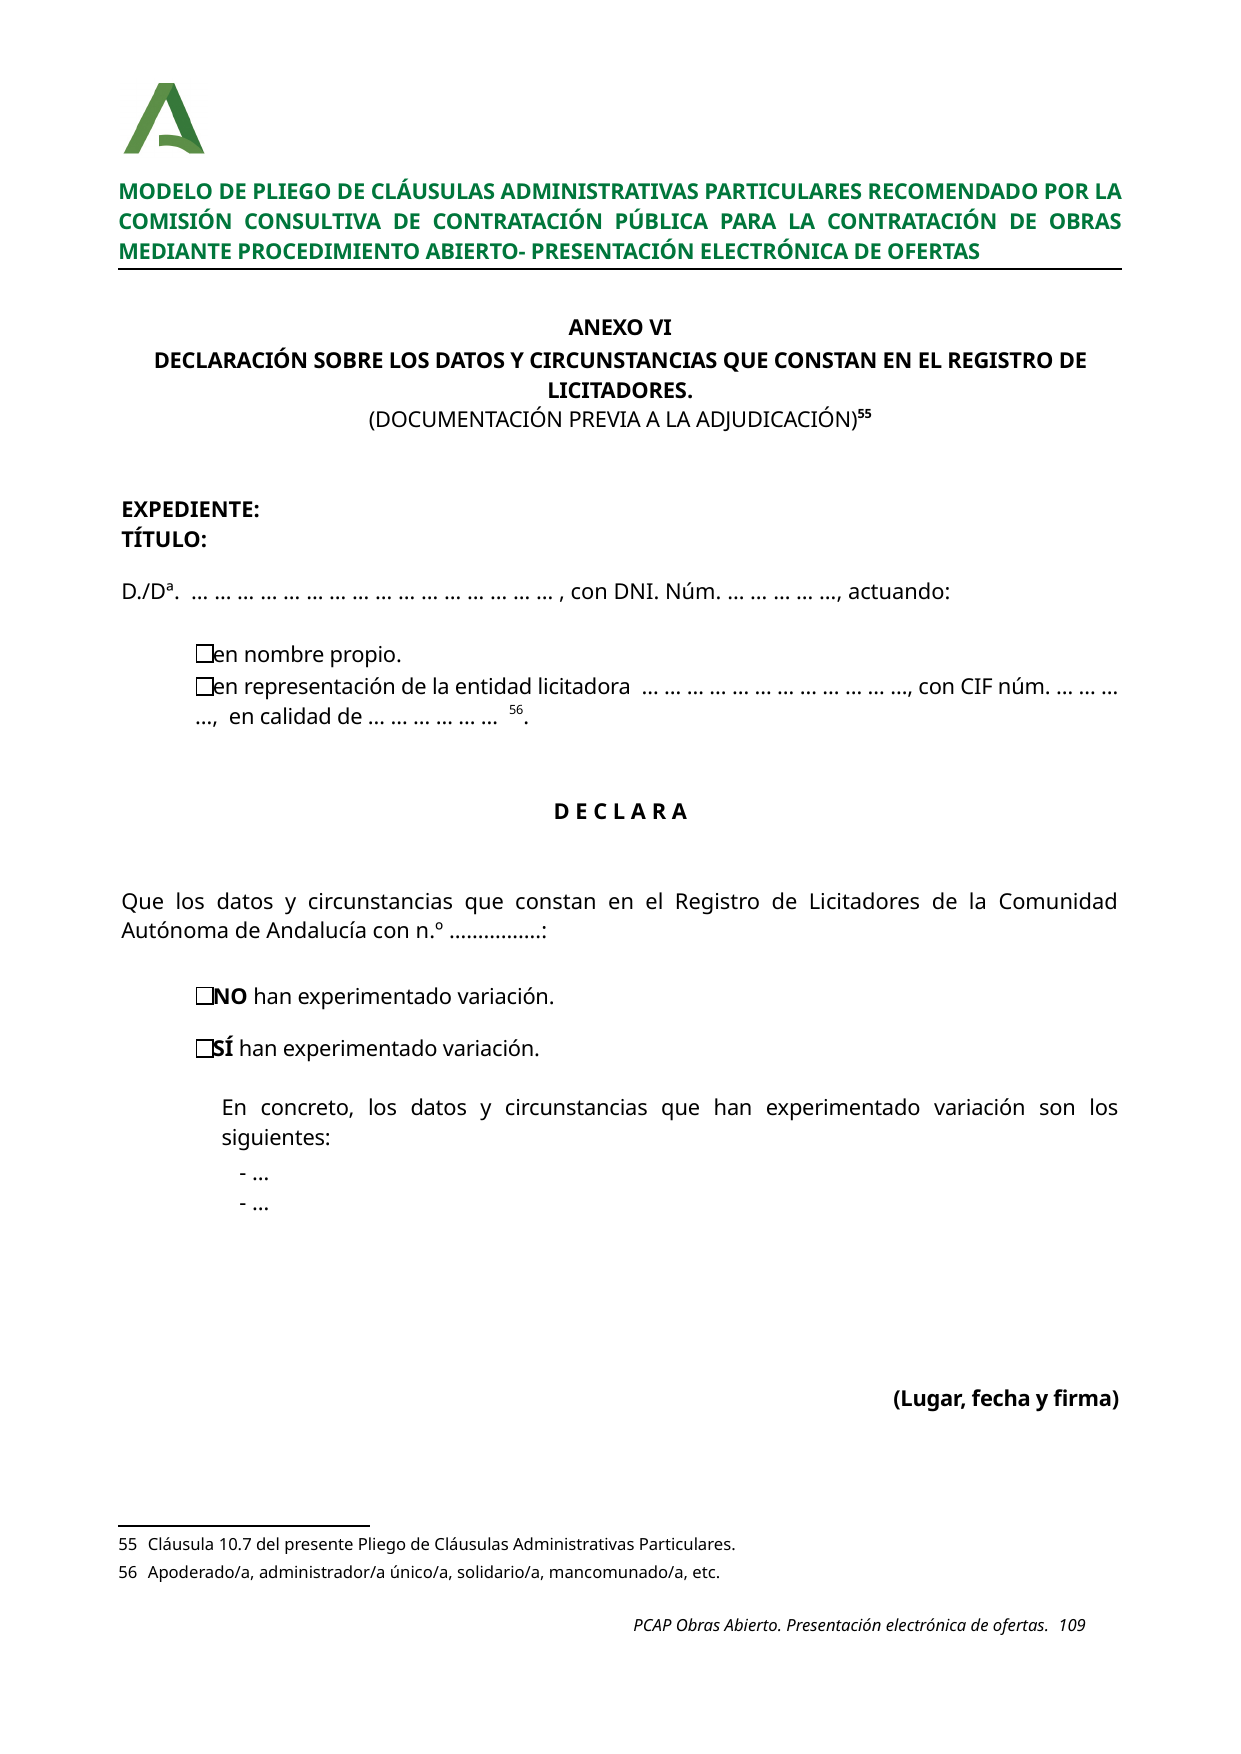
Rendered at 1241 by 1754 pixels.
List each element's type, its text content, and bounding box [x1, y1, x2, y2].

text TÍTULO: [118, 524, 1122, 553]
text D./Dª. … … … … … … … … … … … … … … … … , con DNI. Núm. … … … … …, actuando: [118, 576, 1122, 606]
text En concreto, los datos y circunstancias que han experimentado variación son los siguientes: [218, 1089, 1122, 1154]
text D E C L A R A [118, 796, 1122, 826]
text (DOCUMENTACIÓN PREVIA A LA ADJUDICACIÓN) [118, 404, 1122, 434]
text Que los datos y circunstancias que constan en el Registro de Licitadores de la Comunidad Autónoma de Andalucía con n.º …………….: [118, 886, 1122, 945]
text EXPEDIENTE: [118, 494, 1122, 524]
text MODELO DE PLIEGO DE CLÁUSULAS ADMINISTRATIVAS PARTICULARES RECOMENDADO POR LA COMISIÓN CONSULTIVA DE CONTRATACIÓN PÚBLICA PARA LA CONTRATACIÓN DE OBRAS MEDIANTE PROCEDIMIENTO ABIERTO- PRESENTACIÓN ELECTRÓNICA DE OFERTAS [118, 176, 1122, 268]
text en nombre propio. [189, 639, 1122, 668]
text ANEXO VI [118, 312, 1122, 342]
text - … [236, 1154, 1122, 1187]
text SÍ han experimentado variación. [192, 1033, 1122, 1063]
text en representación de la entidad licitadora … … … … … … … … … … … …, con CIF núm. … … … …, en calidad de … … … … … … . [192, 668, 1122, 734]
text Apoderado/a, administrador/a único/a, solidario/a, mancomunado/a, etc. [118, 1561, 1122, 1584]
picture [119, 78, 209, 158]
text (Lugar, fecha y firma) [118, 1383, 1122, 1416]
text Cláusula 10.7 del presente Pliego de Cláusulas Administrativas Particulares. [118, 1532, 1122, 1555]
text DECLARACIÓN SOBRE LOS DATOS Y CIRCUNSTANCIAS QUE CONSTAN EN EL REGISTRO DE LICITADORES. [118, 342, 1122, 404]
text - … [236, 1187, 1122, 1220]
text NO han experimentado variación. [192, 978, 1122, 1011]
